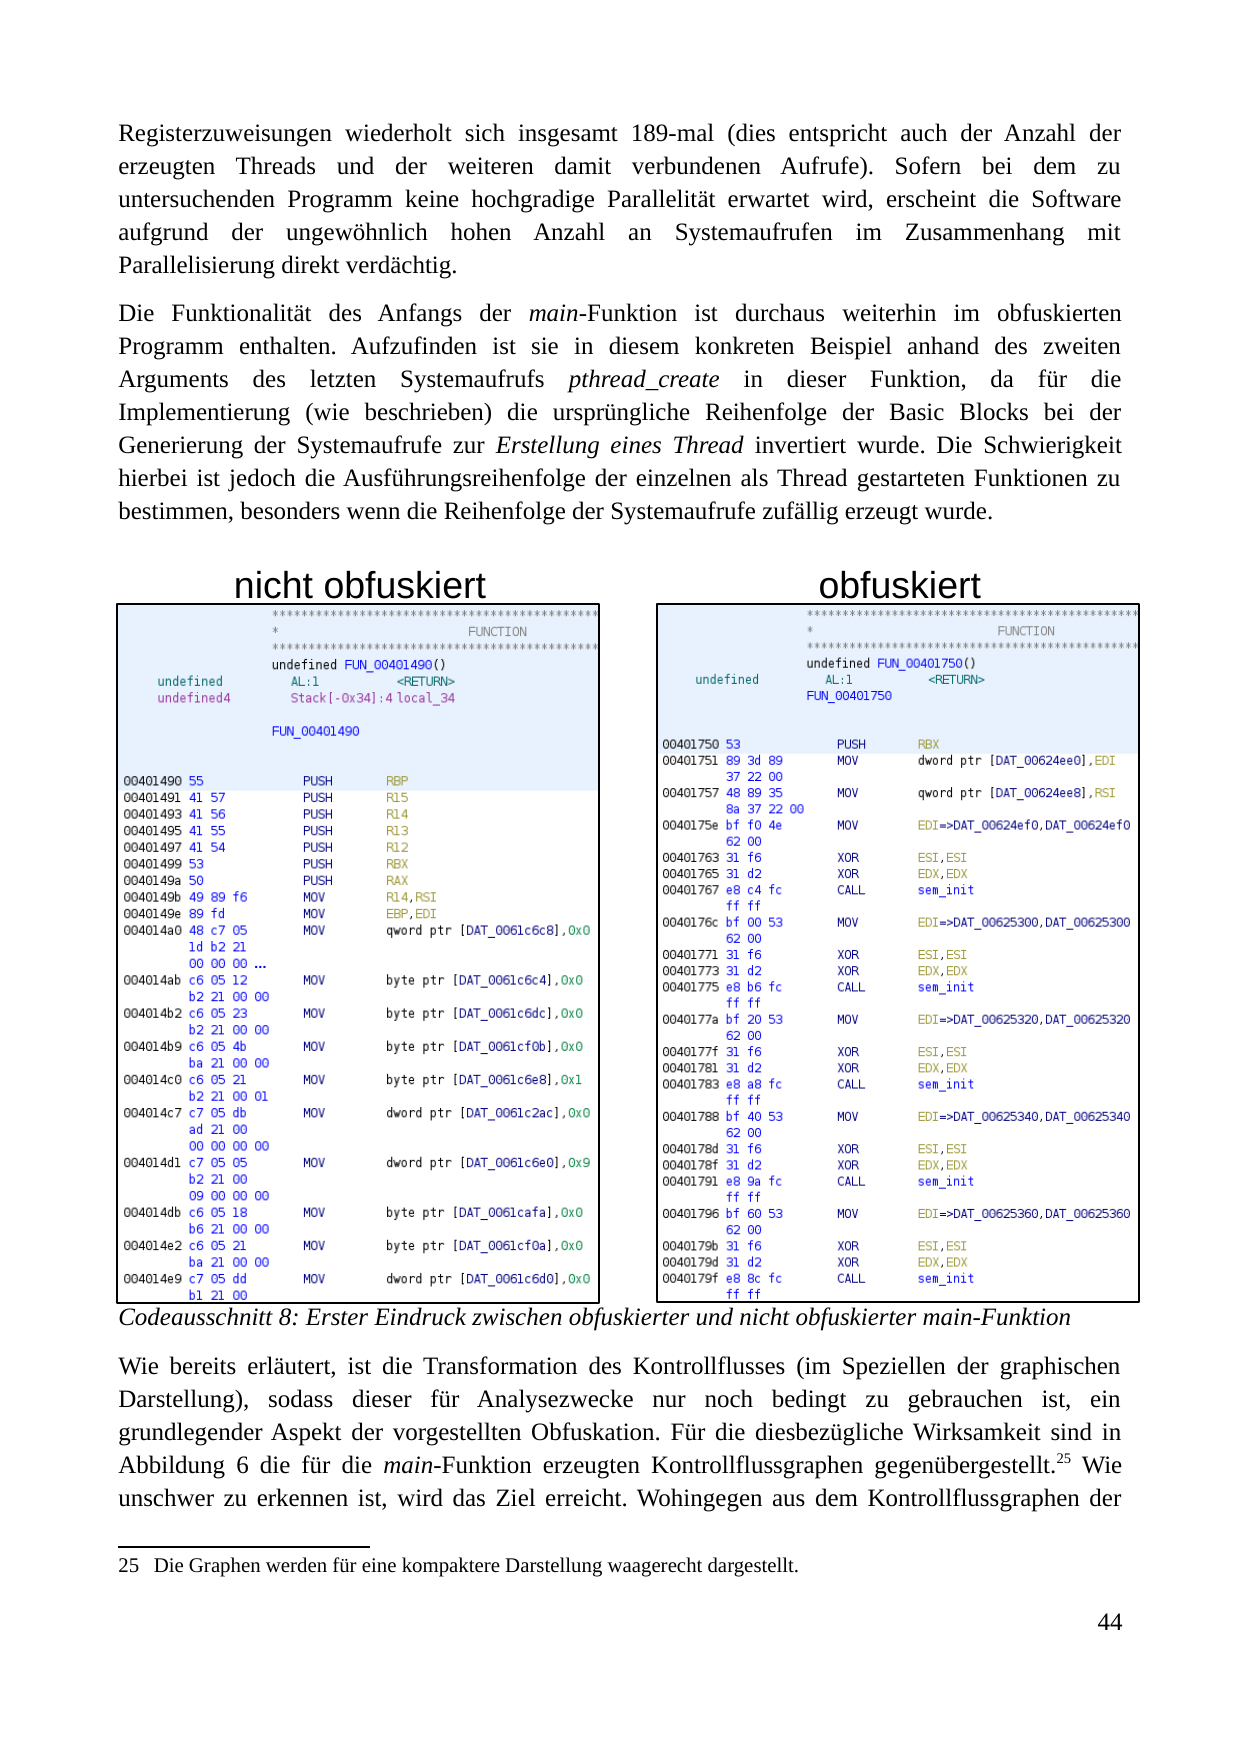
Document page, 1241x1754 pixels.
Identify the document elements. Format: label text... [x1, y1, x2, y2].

text Die Funktionalität des Anfangs der main-Funktion ist durchaus weiterhin im obfuskierten Programm enthalten. Aufzufinden ist sie in diesem konkreten Beispiel anhand des zweiten Arguments des letzten Systemaufrufs pthread_create in dieser Funktion, da für die Implementierung (wie beschrieben) die ursprüngliche Reihenfolge der Basic Blocks bei der Generierung der Systemaufrufe zur Erstellung eines Thread invertiert wurde. Die Schwierigkeit hierbei ist jedoch die Ausführungsreihenfolge der einzelnen als Thread gestarteten Funktionen zu bestimmen, besonders wenn die Reihenfolge der Systemaufrufe zufällig erzeugt wurde. [118, 298, 1122, 525]
text Codeausschnitt 8: Erster Eindruck zwischen obfuskierter und nicht obfuskierter main-Funktion [118, 556, 1142, 1331]
text Registerzuweisungen wiederholt sich insgesamt 189-mal (dies entspricht auch der Anzahl der erzeugten Threads und der weiteren damit verbundenen Aufrufe). Sofern bei dem zu untersuchenden Programm keine hochgradige Parallelität erwartet wird, erscheint die Software aufgrund der ungewöhnlich hohen Anzahl an Systemaufrufen im Zusammenhang mit Parallelisierung direkt verdächtig. [118, 118, 1122, 279]
picture [658, 605, 1138, 1301]
text Die Graphen werden für eine kompaktere Darstellung waagerecht dargestellt. [118, 1553, 1122, 1577]
picture [118, 605, 598, 1302]
text Wie bereits erläutert, ist die Transformation des Kontrollflusses (im Speziellen der graphischen Darstellung), sodass dieser für Analysezwecke nur noch bedingt zu gebrauchen ist, ein grundlegender Aspekt der vorgestellten Obfuskation. Für die diesbezügliche Wirksamkeit sind in Abbildung 6 die für die main-Funktion erzeugten Kontrollflussgraphen gegenübergestellt. Wie unschwer zu erkennen ist, wird das Ziel erreicht. Wohingegen aus dem Kontrollflussgraphen der [118, 1351, 1122, 1512]
